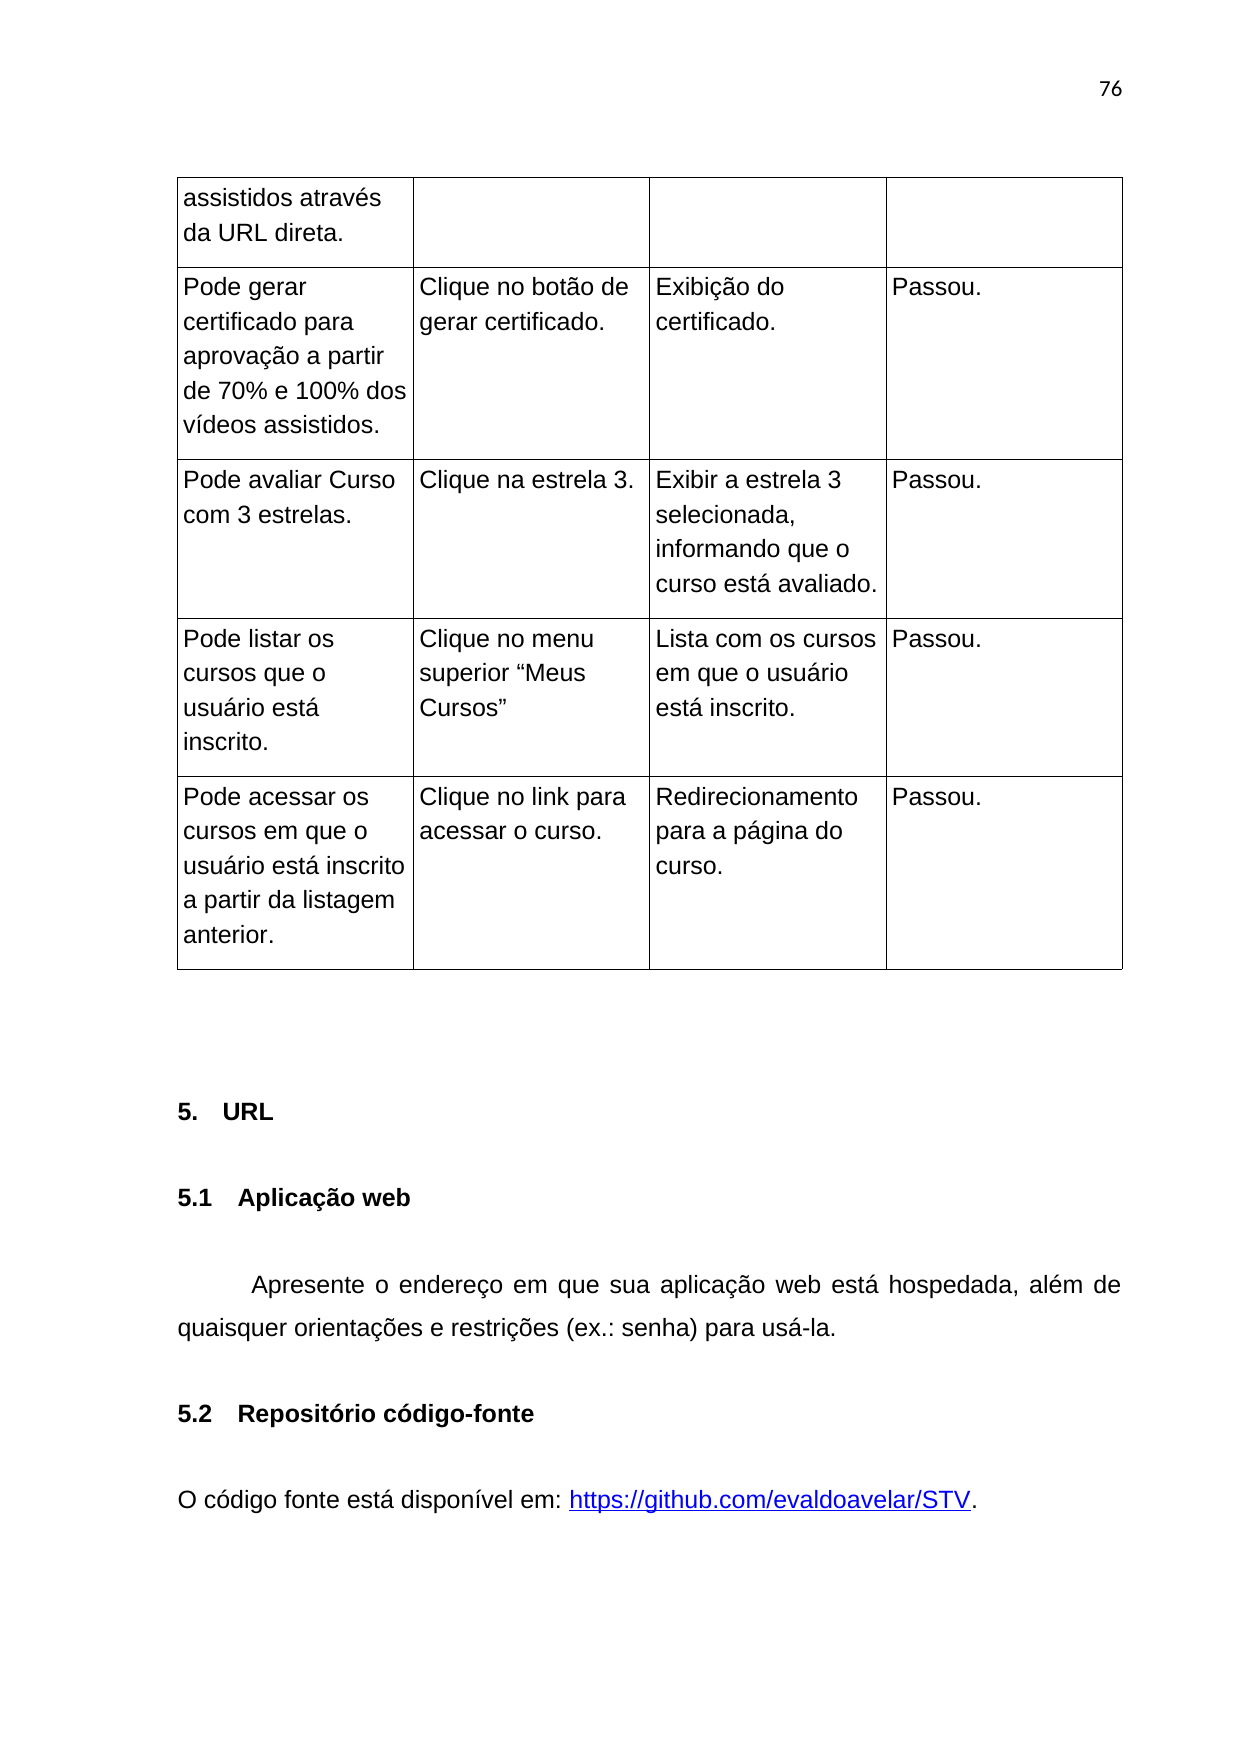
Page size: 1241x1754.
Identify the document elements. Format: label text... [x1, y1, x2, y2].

table_cell Exibição do certificado. [650, 268, 886, 459]
table_cell Passou. [887, 268, 1122, 459]
table_cell Clique no link para acessar o curso. [414, 777, 649, 969]
table_cell Lista com os cursos em que o usuário está inscrito. [650, 619, 886, 776]
table_cell Pode avaliar Curso com 3 estrelas. [178, 460, 413, 618]
table_cell Exibir a estrela 3 selecionada, informando que o curso está avaliado. [650, 460, 886, 618]
table_cell Pode gerar certificado para aprovação a partir de 70% e 100% dos vídeos assistidos. [178, 268, 413, 459]
table_cell [887, 178, 1122, 267]
table_cell Clique no botão de gerar certificado. [414, 268, 649, 459]
table_cell assistidos através da URL direta. [178, 178, 413, 267]
table_cell Passou. [887, 777, 1122, 969]
table_cell Clique no menu superior “Meus Cursos” [414, 619, 649, 776]
table_cell Passou. [887, 619, 1122, 776]
text O código fonte está disponível em: https://github.com/evaldoavelar/STV. [177, 1485, 1122, 1514]
table_cell Pode listar os cursos que o usuário está inscrito. [178, 619, 413, 776]
subtitle URL [177, 1097, 1122, 1126]
table_cell Pode acessar os cursos em que o usuário está inscrito a partir da listagem anterior. [178, 777, 413, 969]
subtitle Aplicação web [177, 1183, 1122, 1212]
table_cell Clique na estrela 3. [414, 460, 649, 618]
subtitle Repositório código-fonte [177, 1399, 1122, 1428]
text Apresente o endereço em que sua aplicação web está hospedada, além de quaisquer orientações e restrições (ex.: senha) para usá-la. [177, 1270, 1122, 1342]
table_cell Passou. [887, 460, 1122, 618]
table_cell [650, 178, 886, 267]
table_cell [414, 178, 649, 267]
table_cell Redirecionamento para a página do curso. [650, 777, 886, 969]
